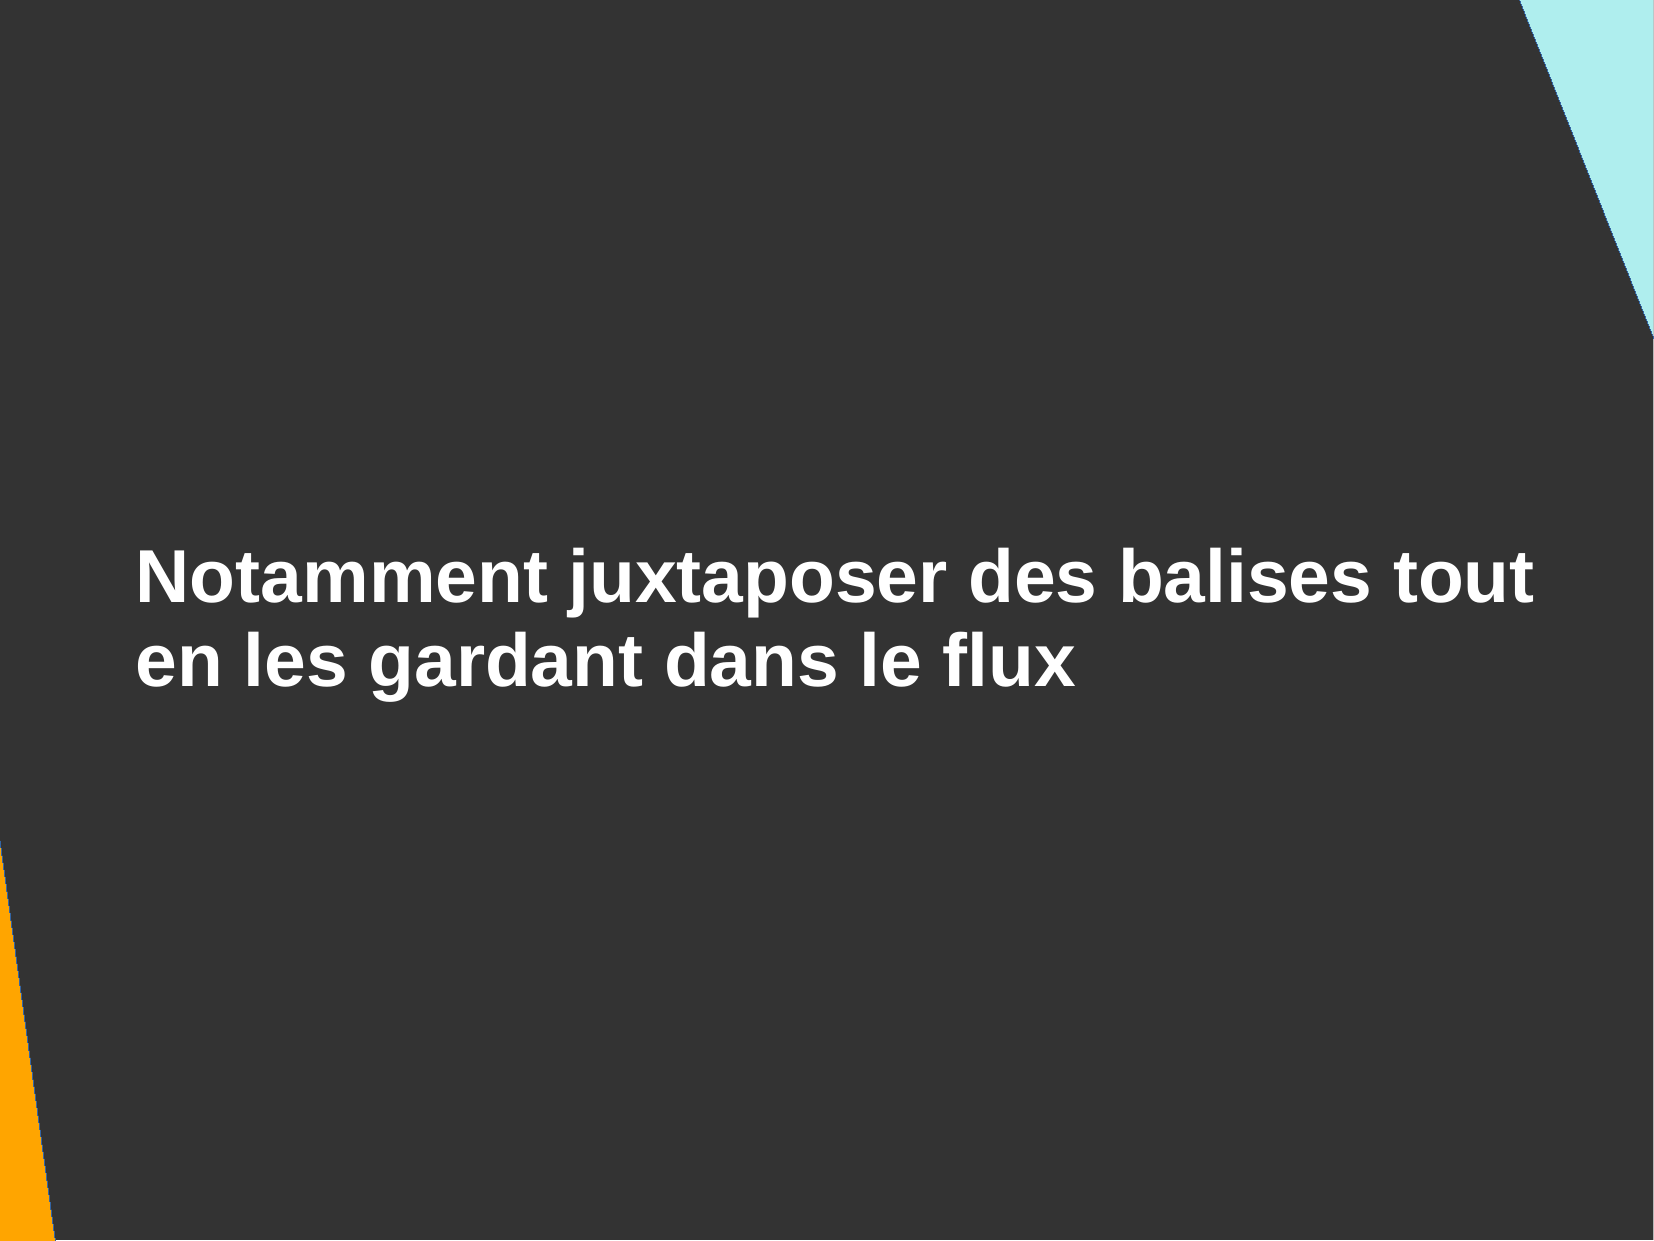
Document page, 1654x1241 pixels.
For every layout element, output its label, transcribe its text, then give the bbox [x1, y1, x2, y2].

text_box [1519, 0, 1654, 339]
list Notamment juxtaposer des balises tout en les gardant dans le flux [64, 534, 1589, 706]
text_box [0, 840, 56, 1241]
